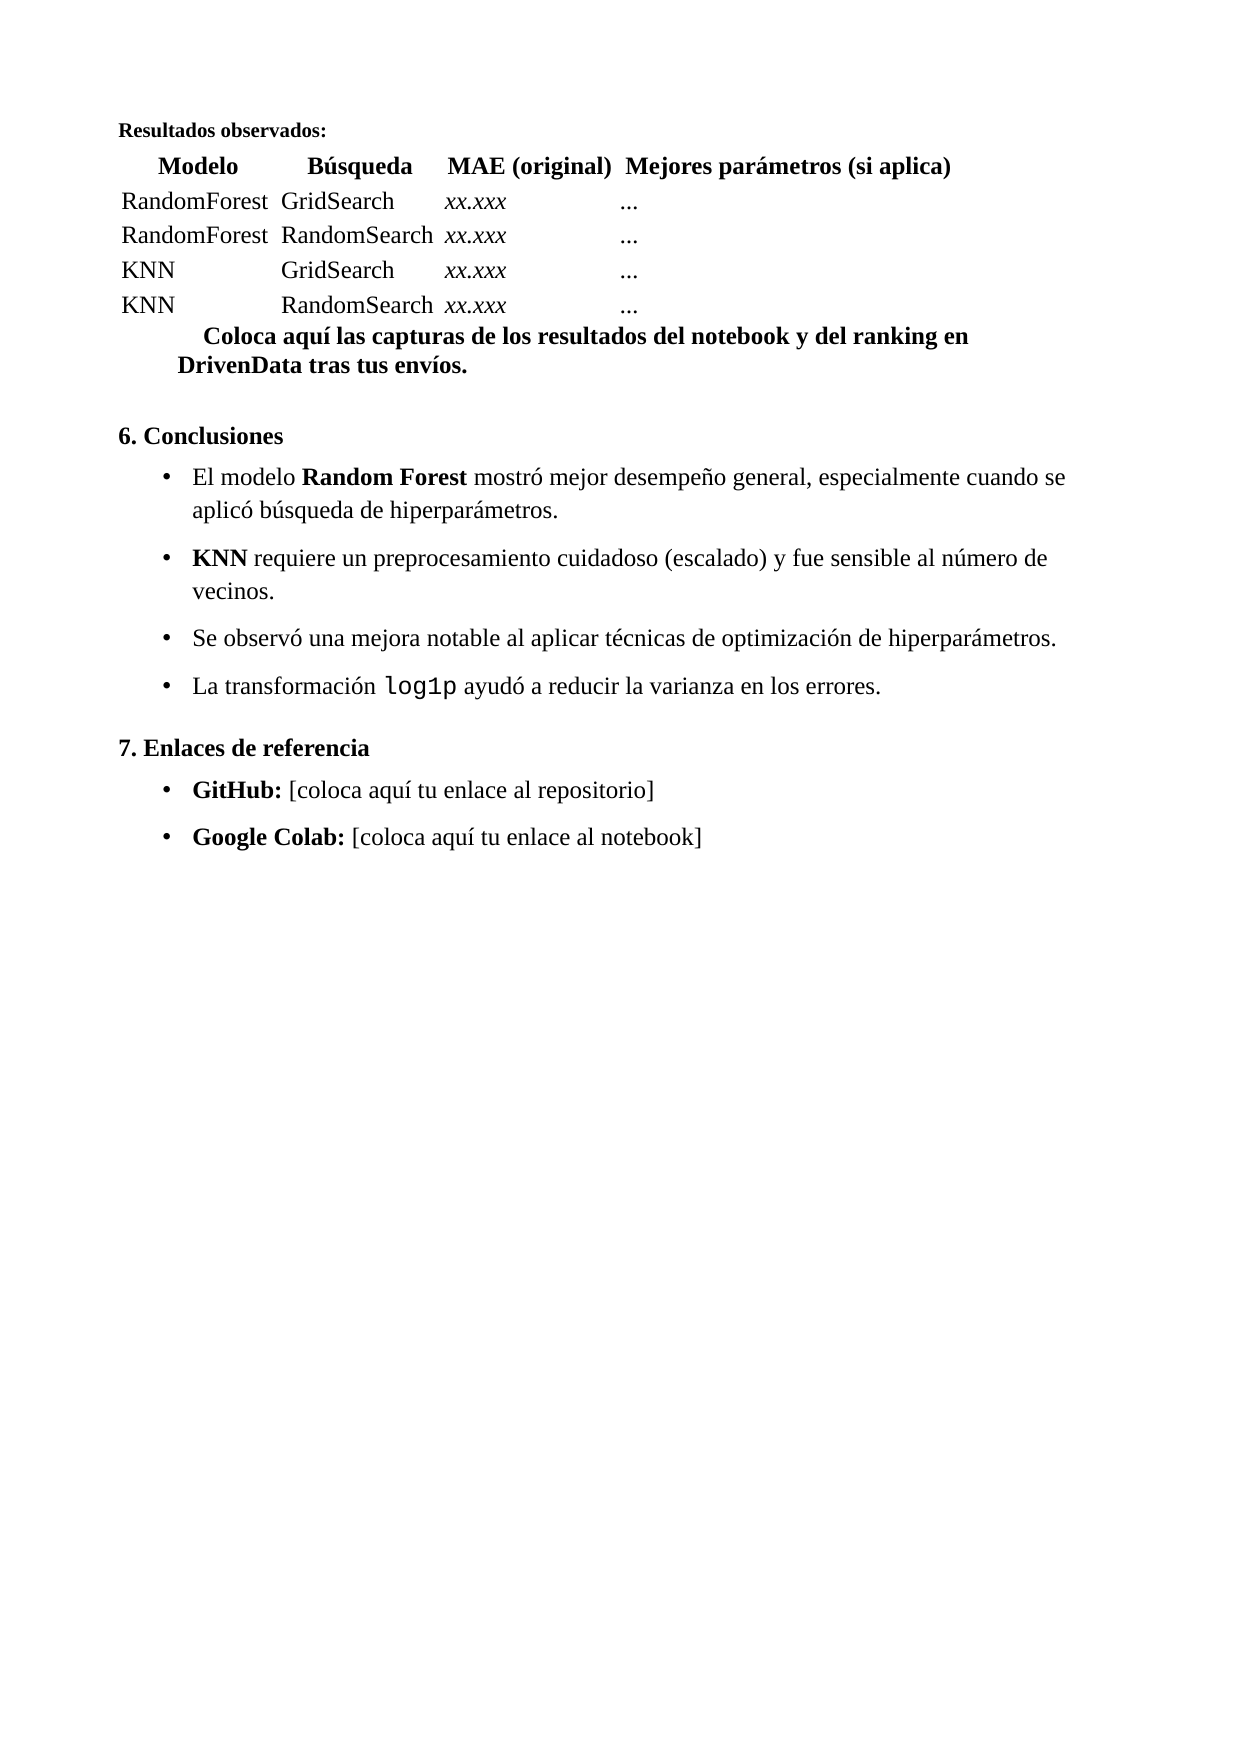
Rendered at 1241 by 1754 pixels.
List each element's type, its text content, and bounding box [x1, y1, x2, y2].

table_cell GridSearch [278, 183, 442, 218]
table_header MAE (original) [442, 149, 617, 183]
list GitHub: [coloca aquí tu enlace al repositorio] [162, 775, 1122, 803]
list KNN requiere un preprocesamiento cuidadoso (escalado) y fue sensible al número de vecinos. [162, 543, 1122, 604]
text 📌 Coloca aquí las capturas de los resultados del notebook y del ranking en DrivenData tras tus envíos. [177, 321, 1063, 379]
table_cell ... [617, 183, 959, 218]
table_cell RandomSearch [278, 287, 442, 321]
subtitle 7. Enlaces de referencia [118, 733, 1122, 762]
list Se observó una mejora notable al aplicar técnicas de optimización de hiperparámetros. [162, 623, 1122, 652]
subtitle Resultados observados: [118, 118, 1122, 142]
table_header Búsqueda [278, 149, 442, 183]
table_cell GridSearch [278, 252, 442, 287]
list Google Colab: [coloca aquí tu enlace al notebook] [162, 822, 1122, 851]
table_cell KNN [118, 252, 278, 287]
table_cell RandomForest [118, 218, 278, 252]
table_cell RandomForest [118, 183, 278, 218]
table_cell ... [617, 218, 959, 252]
table_cell xx.xxx [442, 183, 617, 218]
table_cell xx.xxx [442, 252, 617, 287]
table_cell xx.xxx [442, 287, 617, 321]
table_header Mejores parámetros (si aplica) [617, 149, 959, 183]
list La transformación log1p ayudó a reducir la varianza en los errores. [162, 671, 1122, 702]
table_cell xx.xxx [442, 218, 617, 252]
list El modelo Random Forest mostró mejor desempeño general, especialmente cuando se aplicó búsqueda de hiperparámetros. [162, 462, 1122, 524]
table_cell ... [617, 252, 959, 287]
table_header Modelo [118, 149, 278, 183]
table_cell ... [617, 287, 959, 321]
subtitle 6. Conclusiones [118, 421, 1122, 449]
table_cell KNN [118, 287, 278, 321]
table_cell RandomSearch [278, 218, 442, 252]
